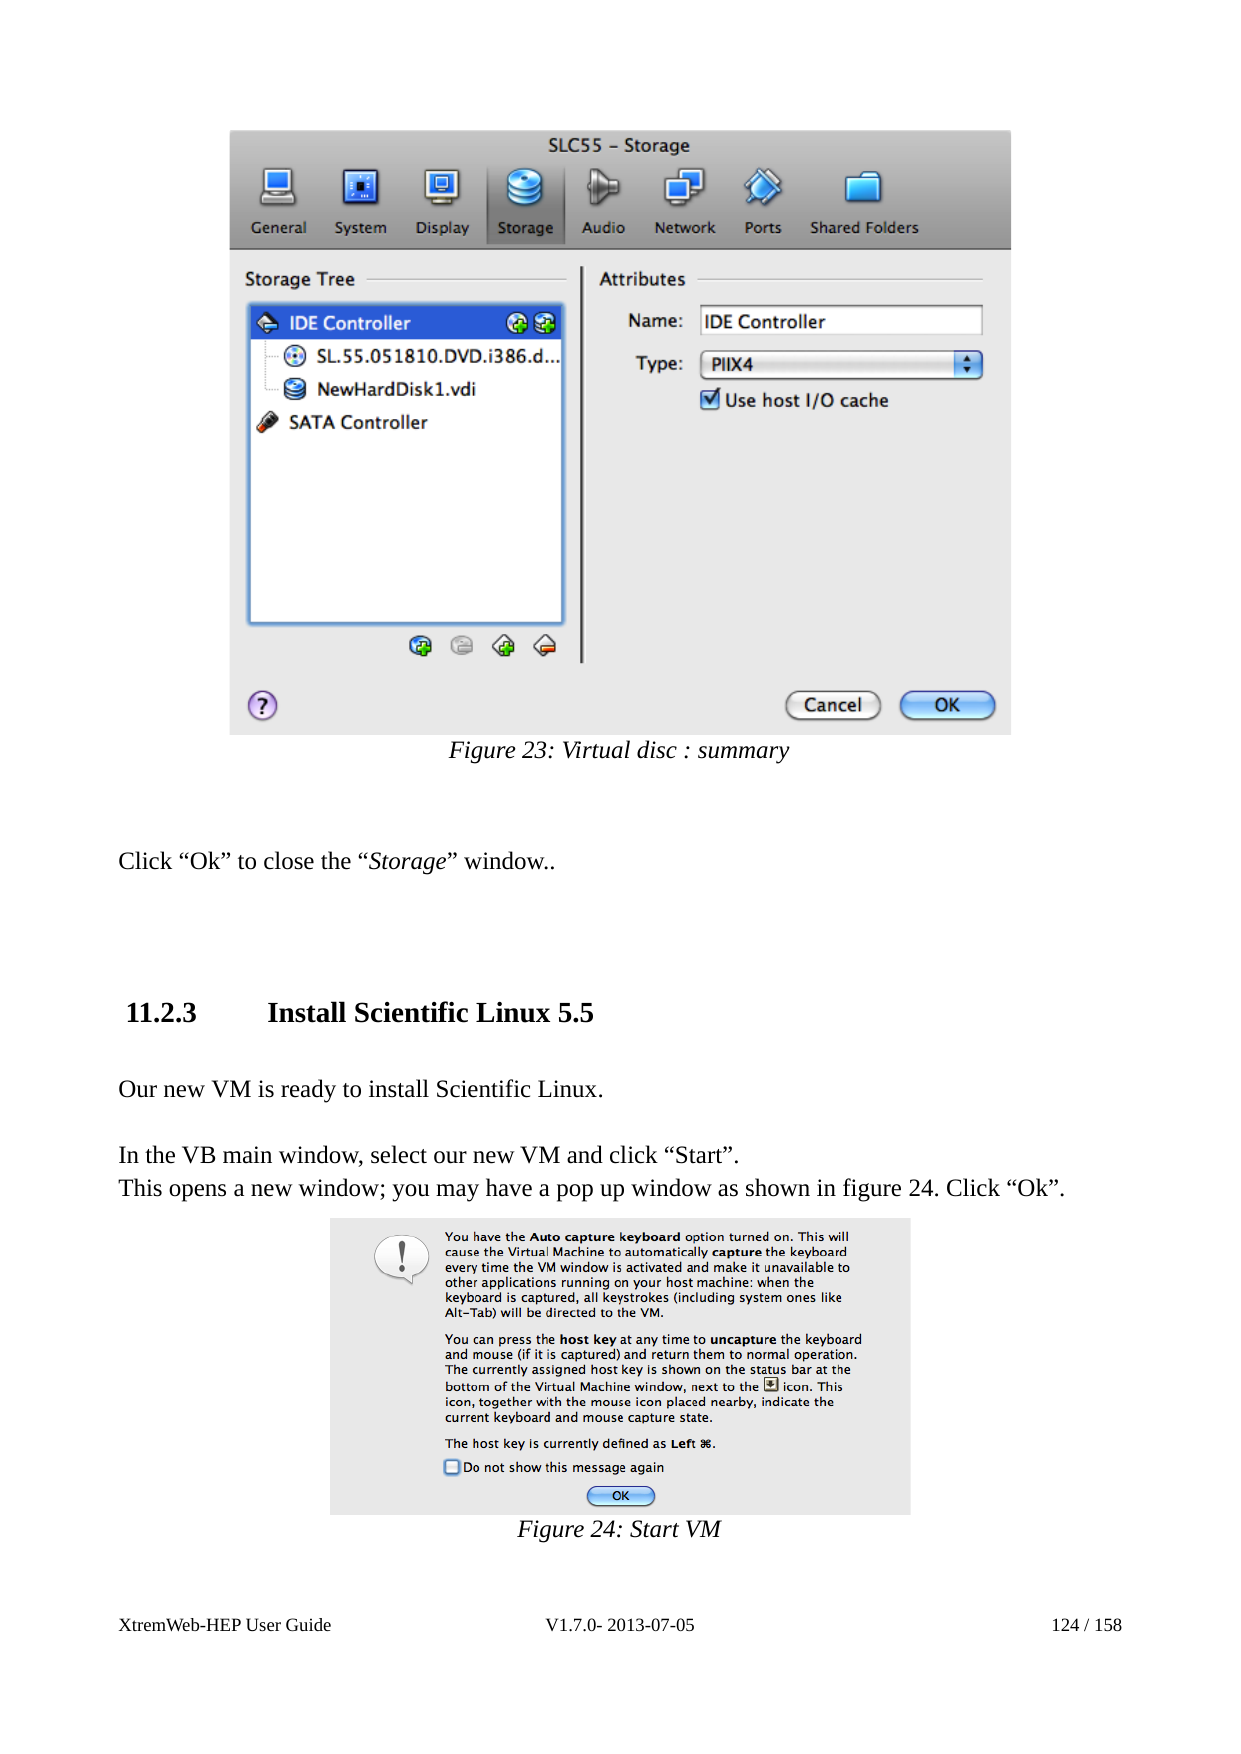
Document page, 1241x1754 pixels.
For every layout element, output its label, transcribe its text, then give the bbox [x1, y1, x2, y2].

picture [229, 130, 1012, 735]
text Figure 24: Start VM [330, 1515, 911, 1543]
text This opens a new window; you may have a pop up window as shown in figure 24. Click “Ok”. [118, 1173, 1122, 1202]
text Our new VM is ready to install Scientific Linux. [118, 1074, 1122, 1103]
picture [330, 1218, 911, 1515]
text Figure 23: Virtual disc : summary [229, 735, 1011, 764]
text In the VB main window, select our new VM and click “Start”. [118, 1140, 1122, 1169]
subtitle Install Scientific Linux 5.5 [118, 995, 1122, 1028]
text Click “Ok” to close the “Storage” window.. [118, 846, 1122, 875]
